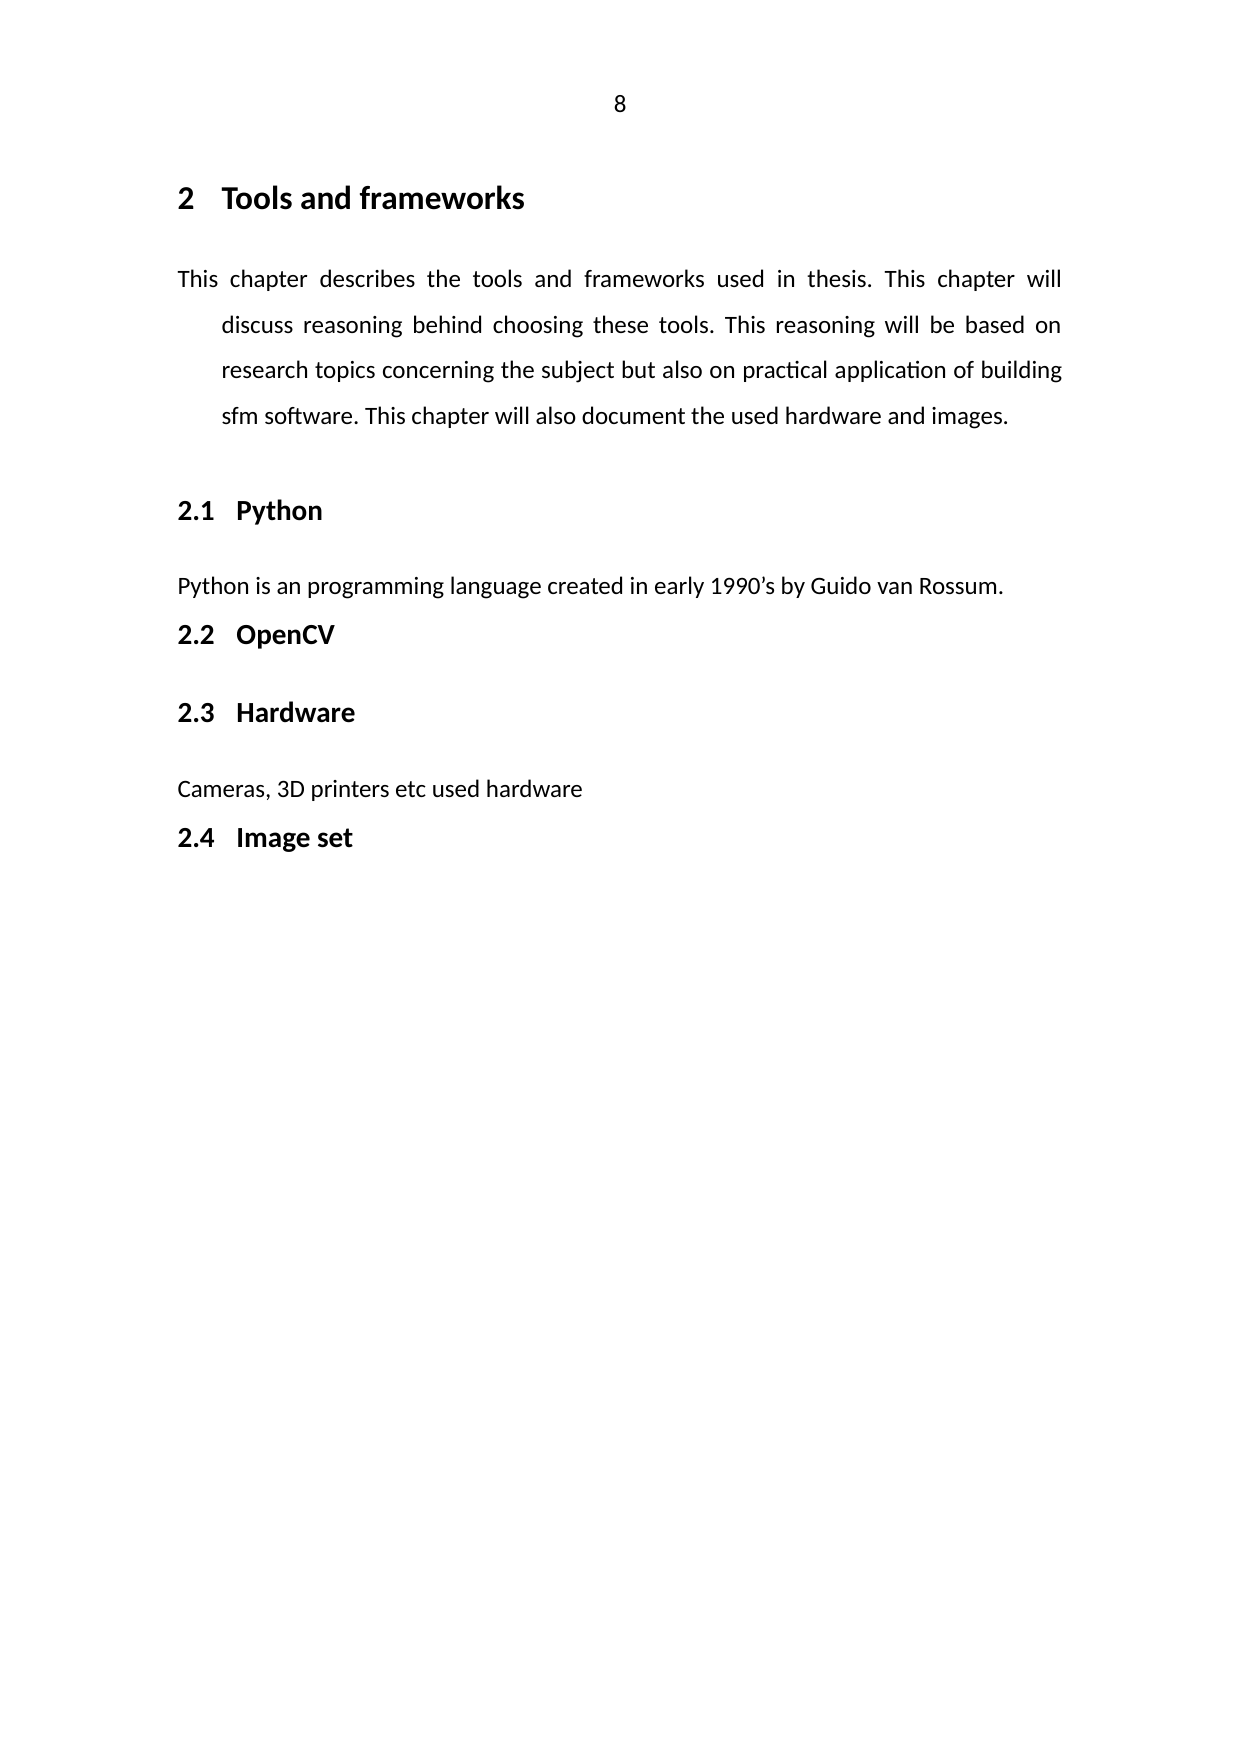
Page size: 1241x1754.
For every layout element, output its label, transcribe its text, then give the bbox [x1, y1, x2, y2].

text Python is an programming language created in early 1990’s by Guido van Rossum. [177, 570, 1063, 601]
subtitle Tools and frameworks [177, 177, 1063, 218]
text Cameras, 3D printers etc used hardware [177, 773, 1063, 803]
subtitle OpenCV [177, 616, 1063, 652]
subtitle Python [177, 492, 1063, 527]
text This chapter describes the tools and frameworks used in thesis. This chapter will discuss reasoning behind choosing these tools. This reasoning will be based on research topics concerning the subject but also on practical application of building sfm software. This chapter will also document the used hardware and images. [177, 263, 1063, 431]
subtitle Hardware [177, 694, 1063, 730]
subtitle Image set [177, 819, 1063, 854]
